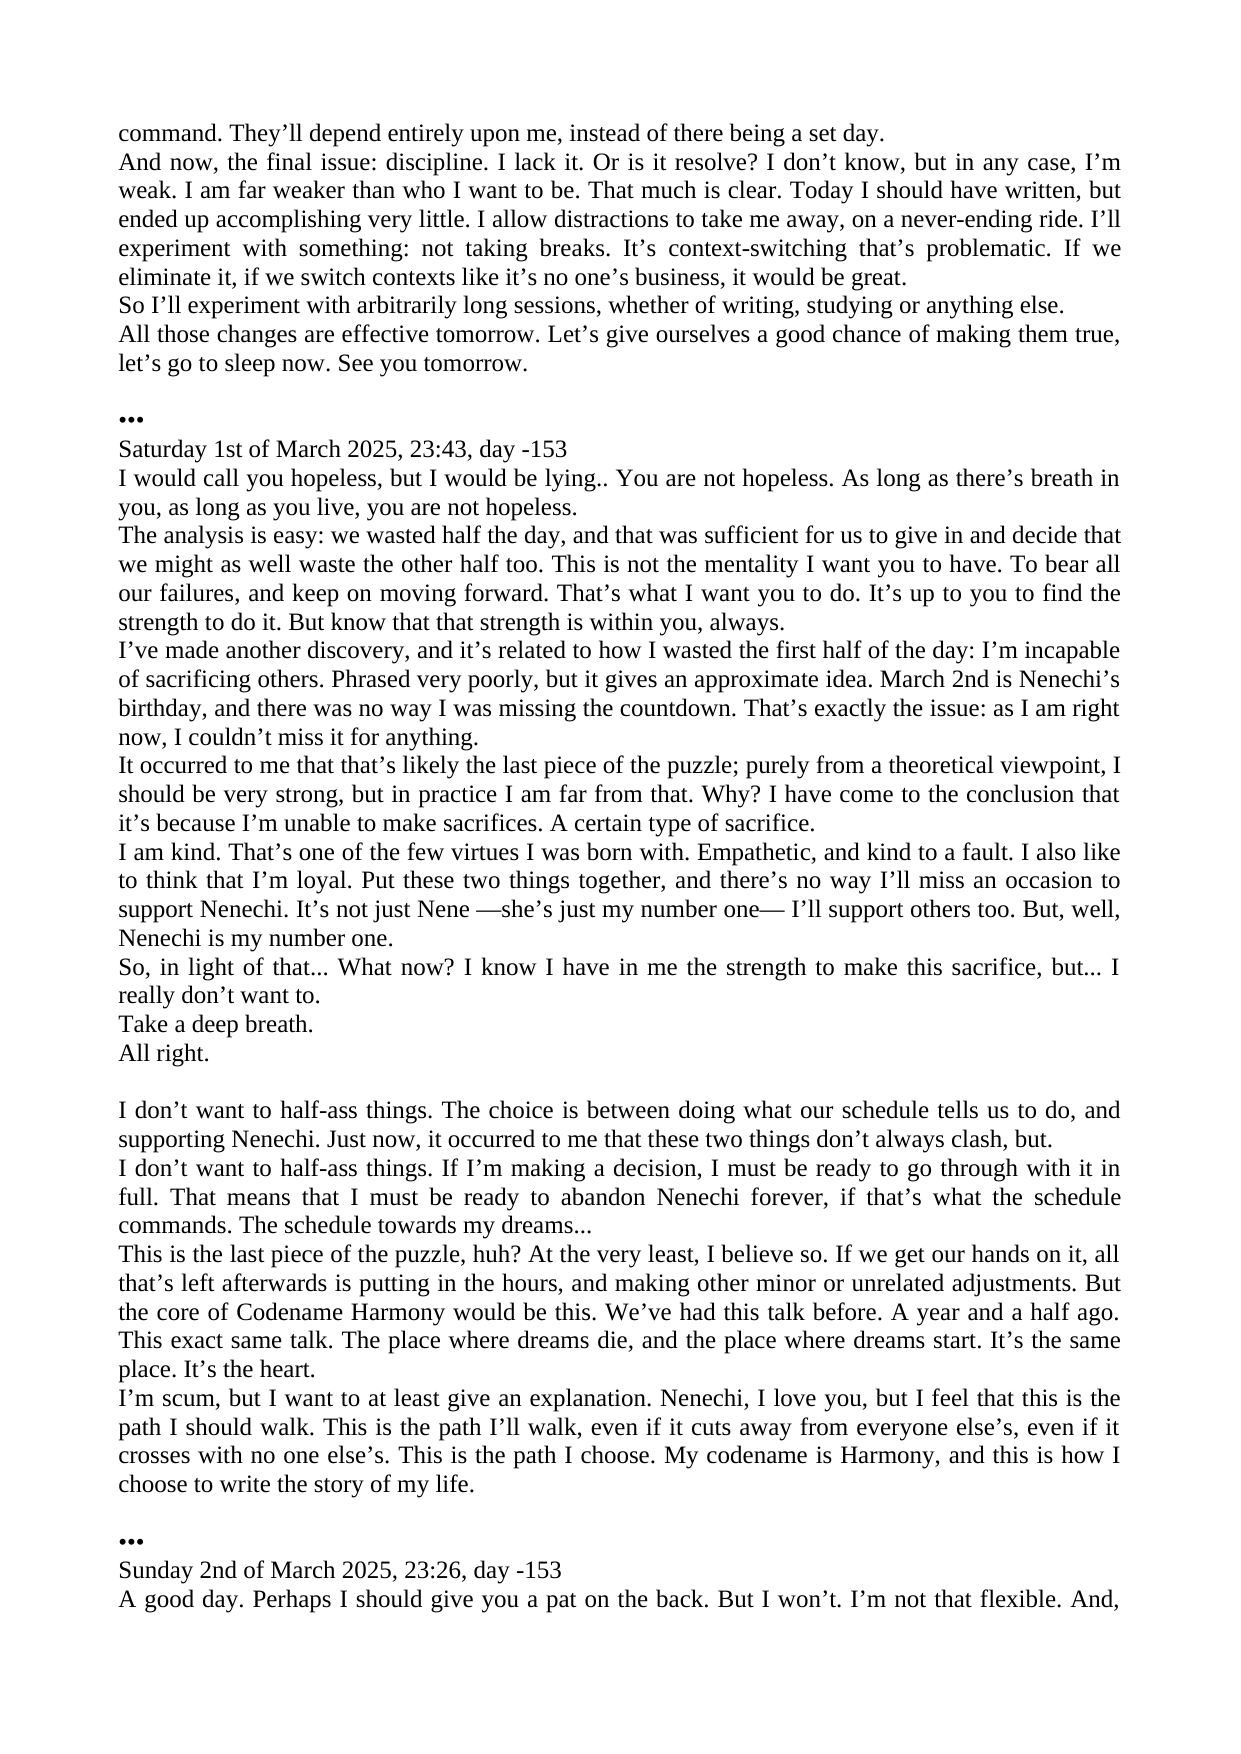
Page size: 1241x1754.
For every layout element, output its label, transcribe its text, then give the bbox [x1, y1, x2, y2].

text I’m scum, but I want to at least give an explanation. Nenechi, I love you, but I feel that this is the path I should walk. This is the path I’ll walk, even if it cuts away from everyone else’s, even if it crosses with no one else’s. This is the path I choose. My codename is Harmony, and this is how I choose to write the story of my life. [118, 1383, 1122, 1498]
text So, in light of that... What now? I know I have in me the strength to make this sacrifice, but... I really don’t want to. [118, 952, 1122, 1009]
text I’ve made another discovery, and it’s related to how I wasted the first half of the day: I’m incapable of sacrificing others. Phrased very poorly, but it gives an approximate idea. March 2nd is Nenechi’s birthday, and there was no way I was missing the countdown. That’s exactly the issue: as I am right now, I couldn’t miss it for anything. [118, 636, 1122, 751]
text It occurred to me that that’s likely the last piece of the puzzle; purely from a theoretical viewpoint, I should be very strong, but in practice I am far from that. Why? I have come to the conclusion that it’s because I’m unable to make sacrifices. A certain type of sacrifice. [118, 751, 1122, 837]
text Saturday 1st of March 2025, 23:43, day -153 [118, 434, 1122, 463]
text I don’t want to half-ass things. If I’m making a decision, I must be ready to go through with it in full. That means that I must be ready to abandon Nenechi forever, if that’s what the schedule commands. The schedule towards my dreams... [118, 1153, 1122, 1239]
text All those changes are effective tomorrow. Let’s give ourselves a good chance of making them true, let’s go to sleep now. See you tomorrow. [118, 319, 1122, 377]
text And now, the final issue: discipline. I lack it. Or is it resolve? I don’t know, but in any case, I’m weak. I am far weaker than who I want to be. That much is clear. Today I should have written, but ended up accomplishing very little. I allow distractions to take me away, on a never-ending ride. I’ll experiment with something: not taking breaks. It’s context-switching that’s problematic. If we eliminate it, if we switch contexts like it’s no one’s business, it would be great. [118, 147, 1122, 291]
text Take a deep breath. [118, 1009, 1122, 1038]
text command. They’ll depend entirely upon me, instead of there being a set day. [118, 118, 1122, 147]
text ••• [118, 406, 1122, 434]
text The analysis is easy: we wasted half the day, and that was sufficient for us to give in and decide that we might as well waste the other half too. This is not the mentality I want you to have. To bear all our failures, and keep on moving forward. That’s what I want you to do. It’s up to you to find the strength to do it. But know that that strength is within you, always. [118, 521, 1122, 636]
text I would call you hopeless, but I would be lying.. You are not hopeless. As long as there’s breath in you, as long as you live, you are not hopeless. [118, 463, 1122, 521]
text So I’ll experiment with arbitrarily long sessions, whether of writing, studying or anything else. [118, 291, 1122, 319]
text ••• [118, 1527, 1122, 1556]
text I don’t want to half-ass things. The choice is between doing what our schedule tells us to do, and supporting Nenechi. Just now, it occurred to me that these two things don’t always clash, but. [118, 1096, 1122, 1153]
text A good day. Perhaps I should give you a pat on the back. But I won’t. I’m not that flexible. And, [118, 1584, 1122, 1613]
text This is the last piece of the puzzle, huh? At the very least, I believe so. If we get our hands on it, all that’s left afterwards is putting in the hours, and making other minor or unrelated adjustments. But the core of Codename Harmony would be this. We’ve had this talk before. A year and a half ago. This exact same talk. The place where dreams die, and the place where dreams start. It’s the same place. It’s the heart. [118, 1239, 1122, 1383]
text All right. [118, 1038, 1122, 1067]
text I am kind. That’s one of the few virtues I was born with. Empathetic, and kind to a fault. I also like to think that I’m loyal. Put these two things together, and there’s no way I’ll miss an occasion to support Nenechi. It’s not just Nene —she’s just my number one— I’ll support others too. But, well, Nenechi is my number one. [118, 837, 1122, 952]
text Sunday 2nd of March 2025, 23:26, day -153 [118, 1556, 1122, 1584]
